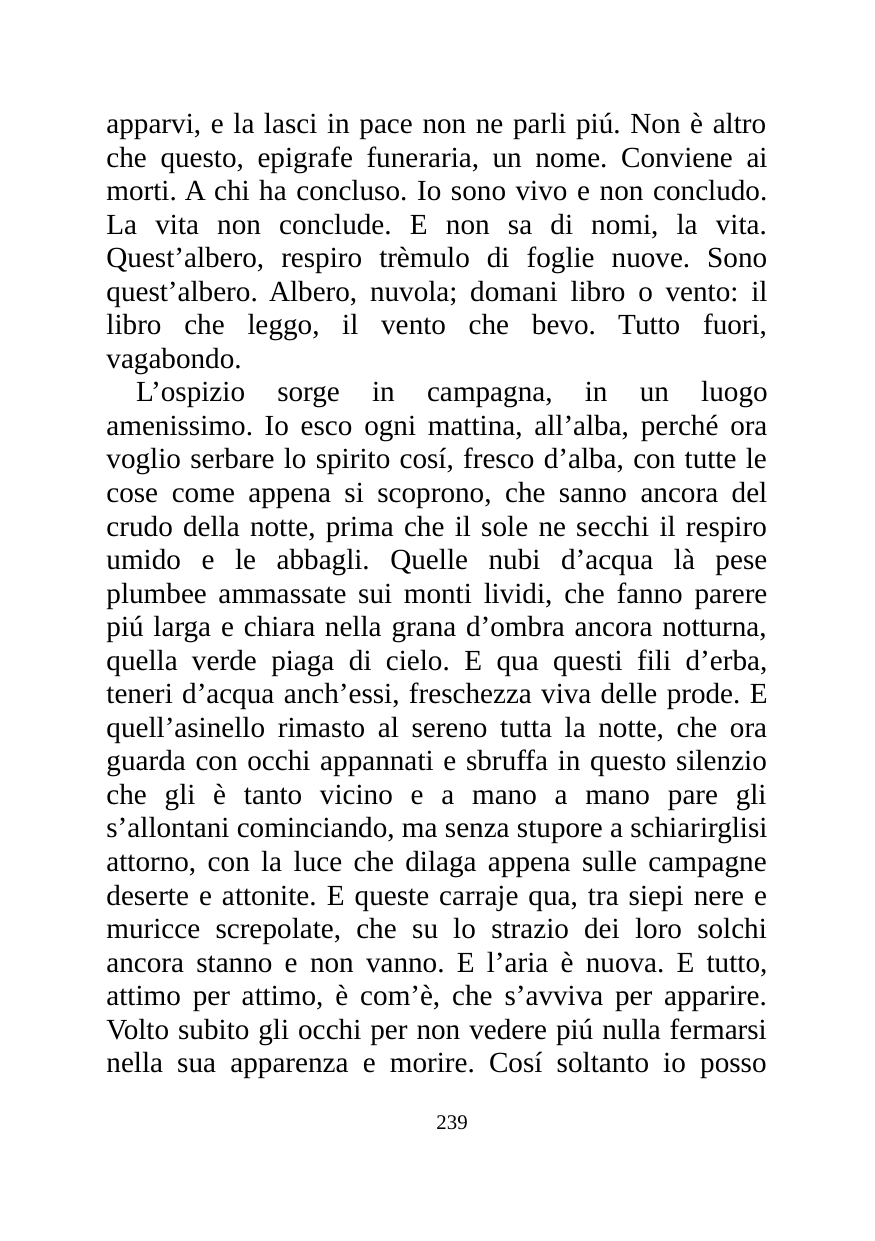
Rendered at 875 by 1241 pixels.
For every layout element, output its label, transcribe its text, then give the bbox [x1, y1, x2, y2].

text apparvi, e la lasci in pace non ne parli piú. Non è altro che questo, epigrafe funeraria, un nome. Conviene ai morti. A chi ha concluso. Io sono vivo e non concludo. La vita non conclude. E non sa di nomi, la vita. Quest’albero, respiro trèmulo di foglie nuove. Sono quest’albero. Albero, nuvola; domani libro o vento: il libro che leggo, il vento che bevo. Tutto fuori, vagabondo. [106, 106, 768, 374]
text L’ospizio sorge in campagna, in un luogo amenissimo. Io esco ogni mattina, all’alba, perché ora voglio serbare lo spirito cosí, fresco d’alba, con tutte le cose come appena si scoprono, che sanno ancora del crudo della notte, prima che il sole ne secchi il respiro umido e le abbagli. Quelle nubi d’acqua là pese plumbee ammassate sui monti lividi, che fanno parere piú larga e chiara nella grana d’ombra ancora notturna, quella verde piaga di cielo. E qua questi fili d’erba, teneri d’acqua anch’essi, freschezza viva delle prode. E quell’asinello rimasto al sereno tutta la notte, che ora guarda con occhi appannati e sbruffa in questo silenzio che gli è tanto vicino e a mano a mano pare gli s’allontani cominciando, ma senza stupore a schiarirglisi attorno, con la luce che dilaga appena sulle campagne deserte e attonite. E queste carraje qua, tra siepi nere e muricce screpolate, che su lo strazio dei loro solchi ancora stanno e non vanno. E l’aria è nuova. E tutto, attimo per attimo, è com’è, che s’avviva per apparire. Volto subito gli occhi per non vedere piú nulla fermarsi nella sua apparenza e morire. Cosí soltanto io posso [106, 374, 768, 1079]
